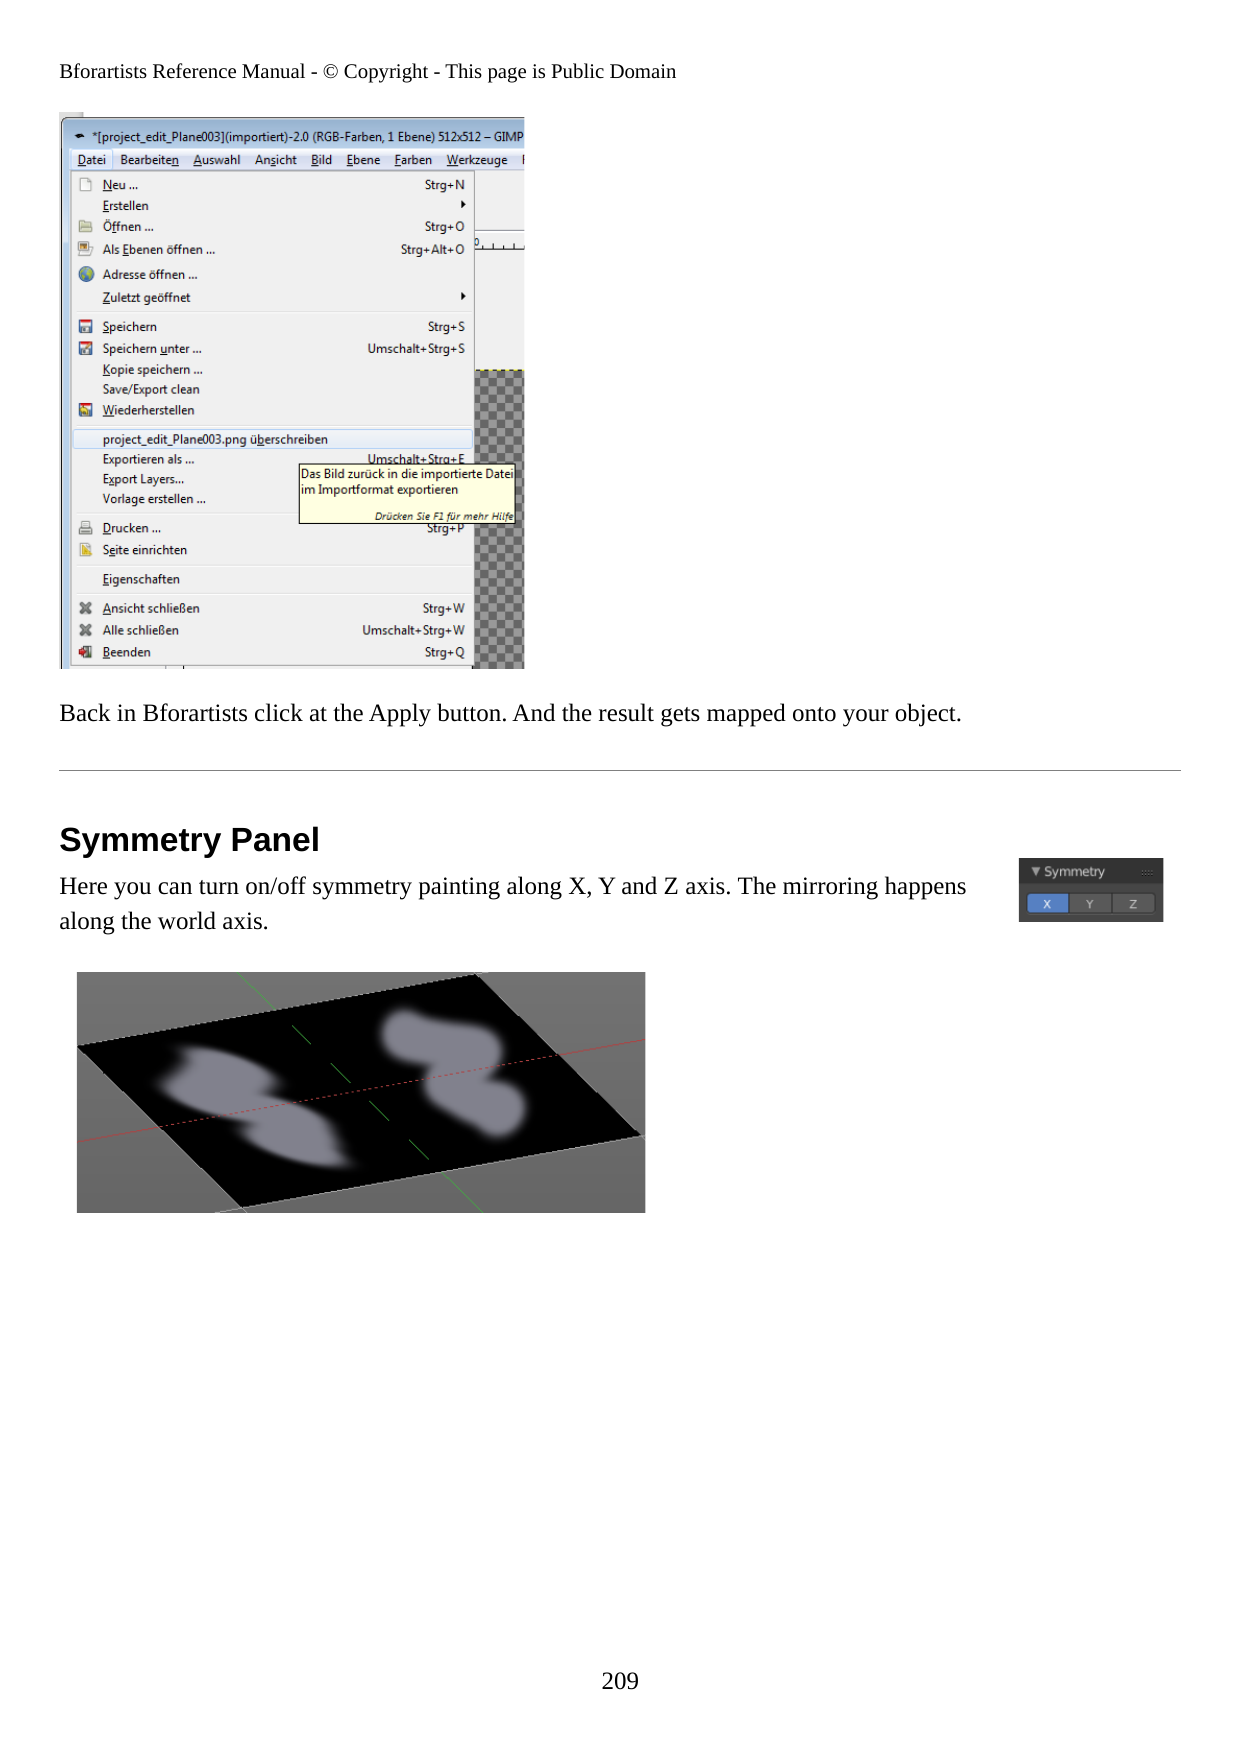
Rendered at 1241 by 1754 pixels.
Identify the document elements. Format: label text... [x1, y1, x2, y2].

picture [76, 972, 646, 1213]
text Back in Bforartists click at the Apply button. And the result gets mapped onto your object. [59, 698, 1181, 726]
subtitle Symmetry Panel [59, 820, 1181, 859]
picture [1018, 858, 1164, 922]
text Here you can turn on/off symmetry painting along X, Y and Z axis. The mirroring happens along the world axis. [59, 871, 1181, 934]
picture [59, 112, 525, 669]
